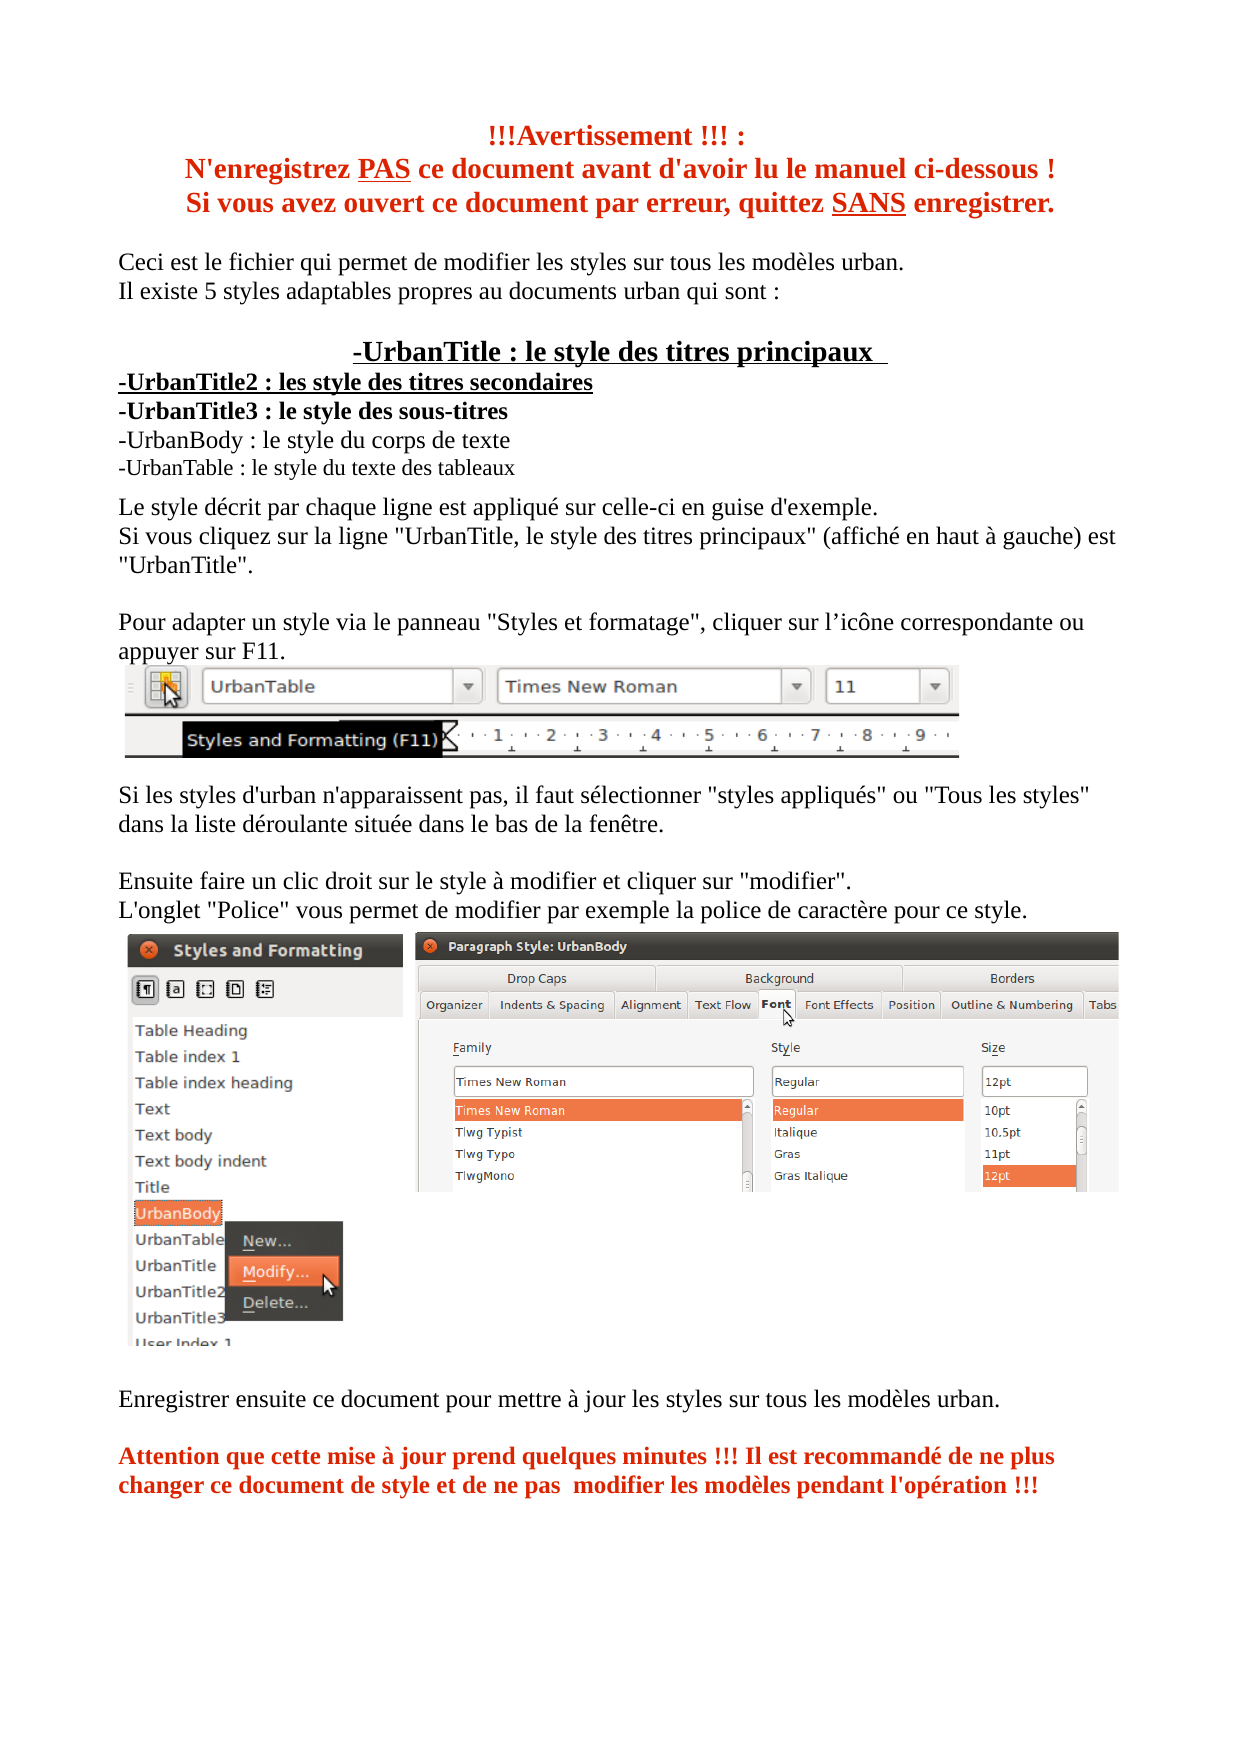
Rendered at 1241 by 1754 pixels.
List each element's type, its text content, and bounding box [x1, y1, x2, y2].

picture [415, 932, 1119, 1192]
picture [127, 934, 403, 1346]
text -UrbanBody : le style du corps de texte [118, 425, 1122, 453]
text Ensuite faire un clic droit sur le style à modifier et cliquer sur "modifier". [118, 866, 1122, 895]
text Si les styles d'urban n'apparaissent pas, il faut sélectionner "styles appliqués" ou "Tous les styles" dans la liste déroulante située dans le bas de la fenêtre. [118, 780, 1122, 837]
text -UrbanTable : le style du texte des tableaux [118, 453, 1122, 480]
text Il existe 5 styles adaptables propres au documents urban qui sont : [118, 276, 1122, 305]
text Si vous cliquez sur la ligne "UrbanTitle, le style des titres principaux" (affiché en haut à gauche) est "UrbanTitle". [118, 521, 1122, 579]
text !!!Avertissement !!! : [118, 118, 1122, 152]
text L'onglet "Police" vous permet de modifier par exemple la police de caractère pour ce style. [118, 895, 1122, 924]
title -UrbanTitle : le style des titres principaux [118, 334, 1122, 367]
text Enregistrer ensuite ce document pour mettre à jour les styles sur tous les modèles urban. [118, 1384, 1122, 1412]
text Si vous avez ouvert ce document par erreur, quittez SANS enregistrer. [118, 185, 1122, 219]
picture [124, 665, 960, 758]
text Pour adapter un style via le panneau "Styles et formatage", cliquer sur l’icône correspondante ou appuyer sur F11. [118, 607, 1122, 665]
text Ceci est le fichier qui permet de modifier les styles sur tous les modèles urban. [118, 247, 1122, 276]
title -UrbanTitle3 : le style des sous-titres [118, 396, 1122, 425]
title -UrbanTitle2 : les style des titres secondaires [118, 367, 1122, 396]
text Le style décrit par chaque ligne est appliqué sur celle-ci en guise d'exemple. [118, 492, 1122, 521]
text N'enregistrez PAS ce document avant d'avoir lu le manuel ci-dessous ! [118, 152, 1122, 185]
text Attention que cette mise à jour prend quelques minutes !!! Il est recommandé de ne plus changer ce document de style et de ne pas modifier les modèles pendant l'opération !!! [118, 1441, 1122, 1499]
